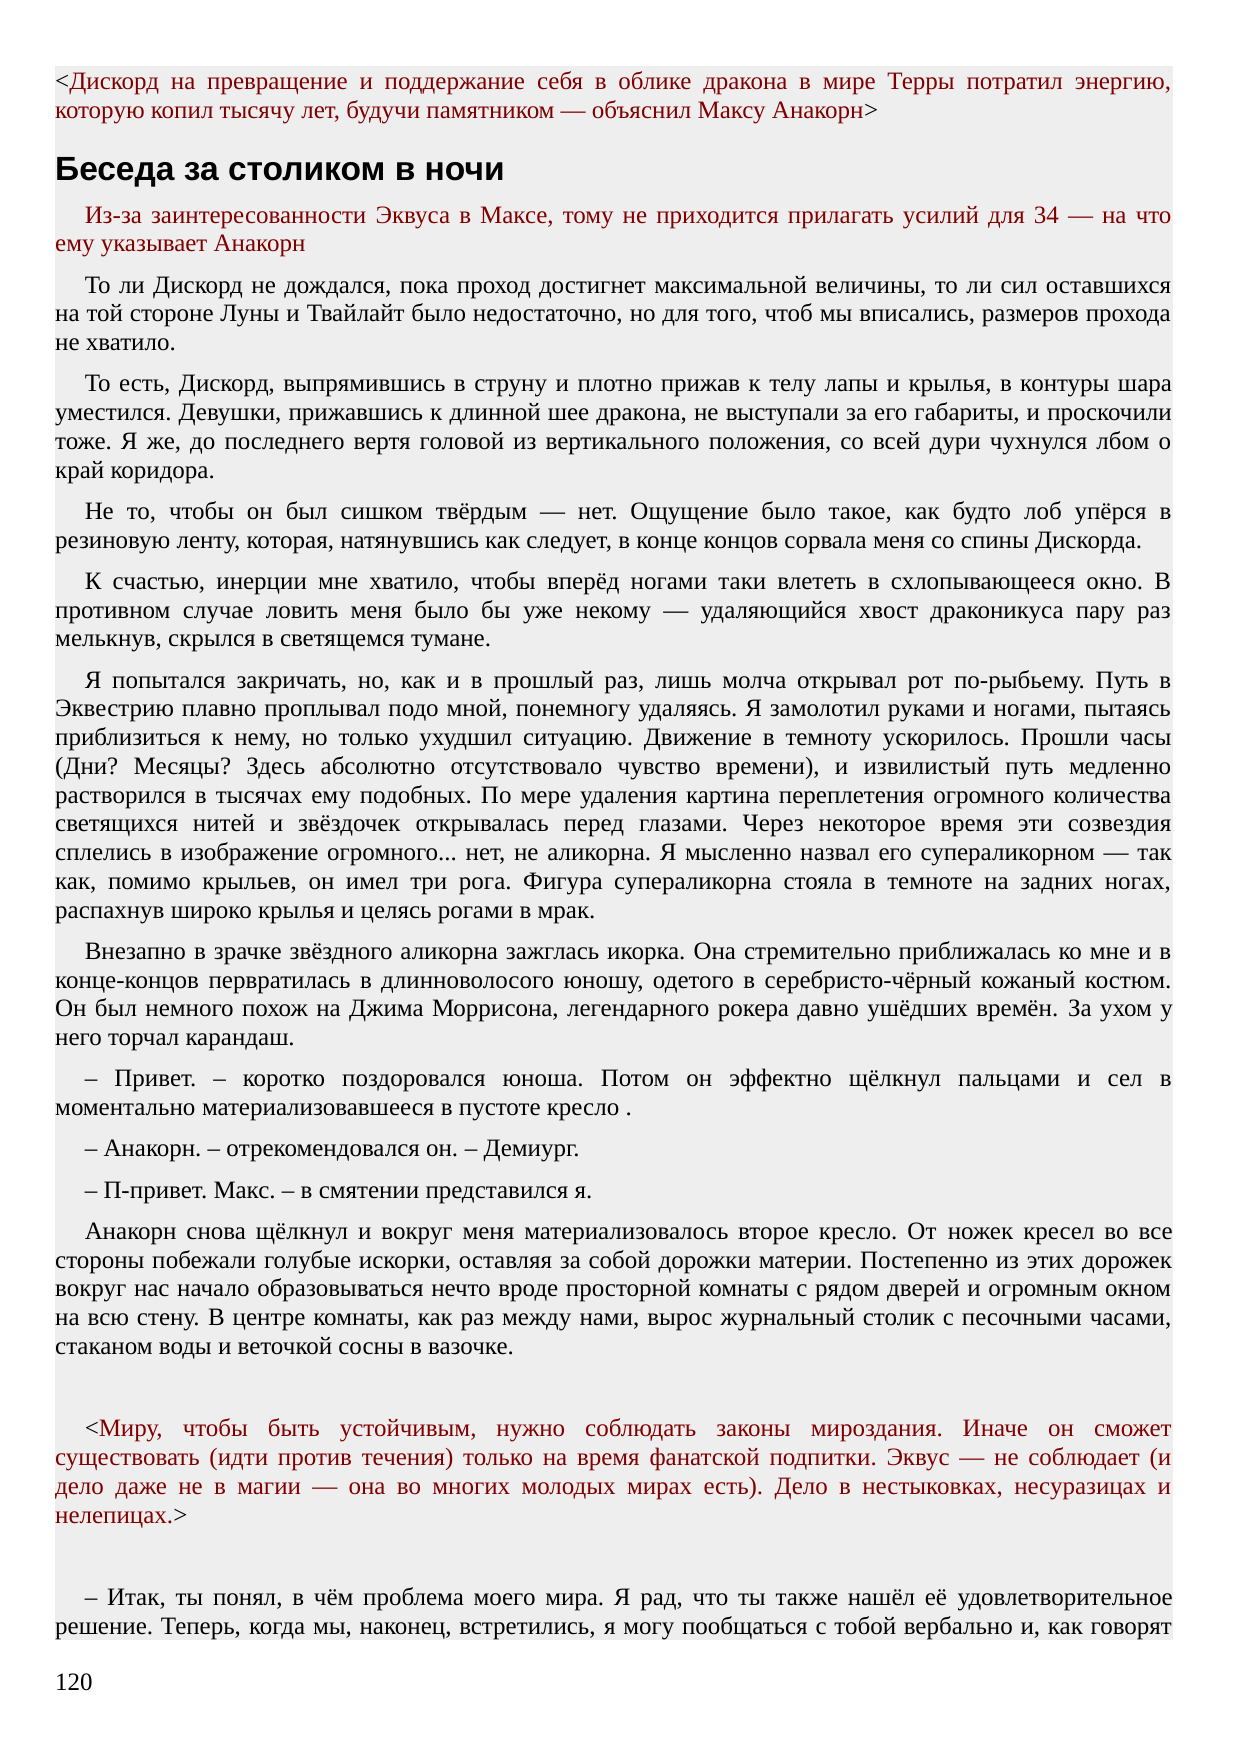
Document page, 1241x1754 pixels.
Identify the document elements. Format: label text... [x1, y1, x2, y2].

text То есть, Дискорд, выпрямившись в струну и плотно прижав к телу лапы и крылья, в контуры шара уместился. Девушки, прижавшись к длинной шее дракона, не выступали за его габариты, и проскочили тоже. Я же, до последнего вертя головой из вертикального положения, со всей дури чухнулся лбом о край коридора. [55, 368, 1173, 483]
text То ли Дискорд не дождался, пока проход достигнет максимальной величины, то ли сил оставшихся на той стороне Луны и Твайлайт было недостаточно, но для того, чтоб мы вписались, размеров прохода не хватило. [55, 270, 1173, 356]
text К счастью, инерции мне хватило, чтобы вперёд ногами таки влететь в схлопывающееся окно. В противном случае ловить меня было бы уже некому — удаляющийся хвост драконикуса пару раз мелькнув, скрылся в светящемся тумане. [55, 566, 1173, 652]
text Не то, чтобы он был сишком твёрдым — нет. Ощущение было такое, как будто лоб упёрся в резиновую ленту, которая, натянувшись как следует, в конце концов сорвала меня со спины Дискорда. [55, 496, 1173, 553]
text – Привет. – коротко поздоровался юноша. Потом он эффектно щёлкнул пальцами и сел в моментально материализовавшееся в пустоте кресло . [55, 1063, 1173, 1121]
text Анакорн снова щёлкнул и вокруг меня материализовалось второе кресло. От ножек кресел во все стороны побежали голубые искорки, оставляя за собой дорожки материи. Постепенно из этих дорожек вокруг нас начало образовываться нечто вроде просторной комнаты с рядом дверей и огромным окном на всю стену. В центре комнаты, как раз между нами, вырос журнальный столик с песочными часами, стаканом воды и веточкой сосны в вазочке. [55, 1216, 1173, 1360]
text – П-привет. Макс. – в смятении представился я. [55, 1175, 1173, 1203]
text – Анакорн. – отрекомендовался он. – Демиург. [55, 1133, 1173, 1162]
subtitle Беседа за столиком в ночи [55, 148, 1173, 187]
text <Миру, чтобы быть устойчивым, нужно соблюдать законы мироздания. Иначе он сможет существовать (идти против течения) только на время фанатской подпитки. Эквус — не соблюдает (и дело даже не в магии — она во многих молодых мирах есть). Дело в нестыковках, несуразицах и нелепицах.> [55, 1413, 1173, 1528]
text – Итак, ты понял, в чём проблема моего мира. Я рад, что ты также нашёл её удовлетворительное решение. Теперь, когда мы, наконец, встретились, я могу пообщаться с тобой вербально и, как говорят [55, 1582, 1173, 1640]
text Из-за заинтересованности Эквуса в Максе, тому не приходится прилагать усилий для 34 — на что ему указывает Анакорн [55, 200, 1173, 257]
text Внезапно в зрачке звёздного аликорна зажглась икорка. Она стремительно приближалась ко мне и в конце-концов первратилась в длинноволосого юношу, одетого в серебристо-чёрный кожаный костюм. Он был немного похож на Джима Моррисона, легендарного рокера давно ушёдших времён. За ухом у него торчал карандаш. [55, 936, 1173, 1051]
text Я попытался закричать, но, как и в прошлый раз, лишь молча открывал рот по-рыбьему. Путь в Эквестрию плавно проплывал подо мной, понемногу удаляясь. Я замолотил руками и ногами, пытаясь приблизиться к нему, но только ухудшил ситуацию. Движение в темноту ускорилось. Прошли часы (Дни? Месяцы? Здесь абсолютно отсутствовало чувство времени), и извилистый путь медленно растворился в тысячах ему подобных. По мере удаления картина переплетения огромного количества светящихся нитей и звёздочек открывалась перед глазами. Через некоторое время эти созвездия сплелись в изображение огромного... нет, не аликорна. Я мысленно назвал его супераликорном — так как, помимо крыльев, он имел три рога. Фигура супераликорна стояла в темноте на задних ногах, распахнув широко крылья и целясь рогами в мрак. [55, 665, 1173, 923]
text <Дискорд на превращение и поддержание себя в облике дракона в мире Терры потратил энергию, которую копил тысячу лет, будучи памятником — объяснил Максу Анакорн> [55, 66, 1173, 123]
